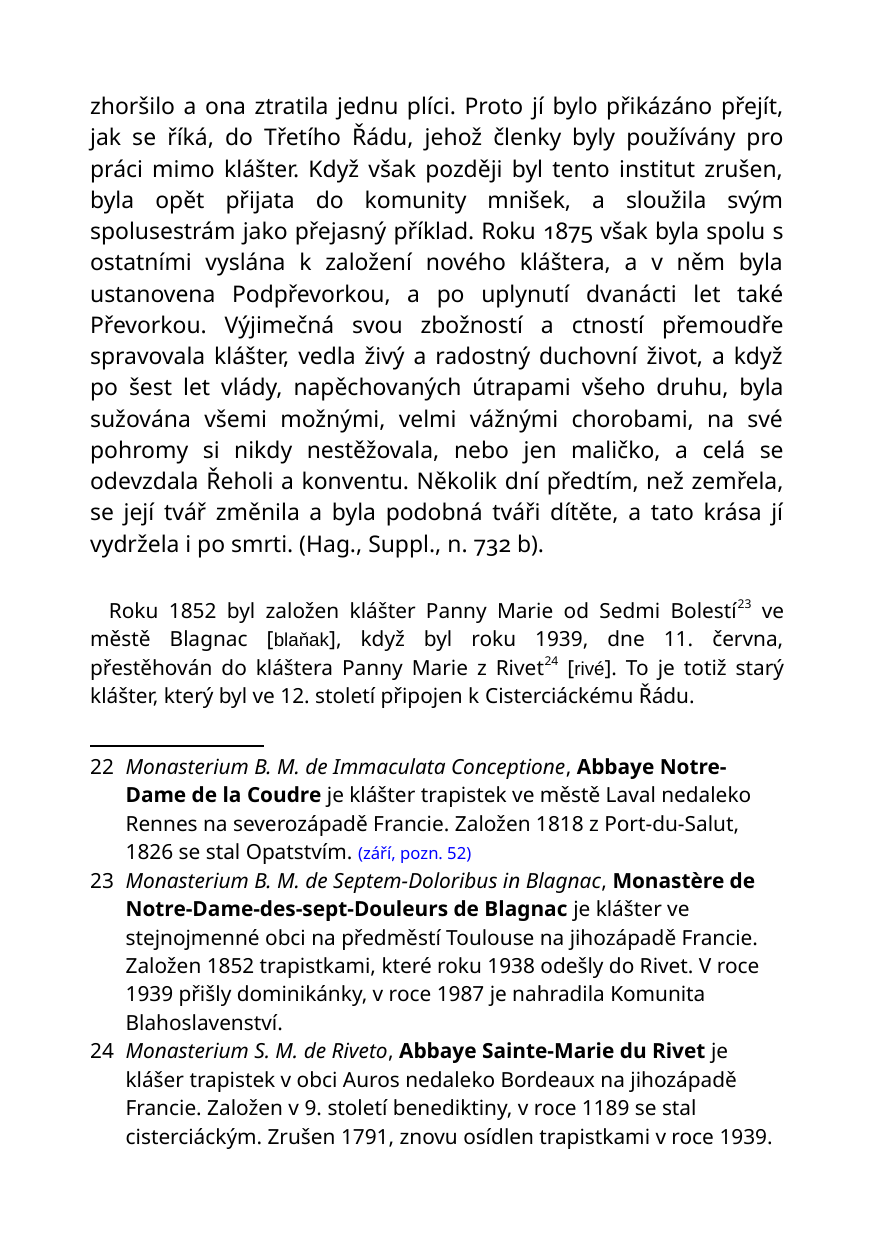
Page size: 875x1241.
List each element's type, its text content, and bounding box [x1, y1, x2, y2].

text zhoršilo a ona ztratila jednu plíci. Proto jí bylo přikázáno přejít, jak se říká, do Třetího Řádu, jehož členky byly používány pro práci mimo klášter. Když však později byl tento institut zrušen, byla opět přijata do komunity mnišek, a sloužila svým spolusestrám jako přejasný příklad. Roku 1875 však byla spolu s ostatními vyslána k založení nového kláštera, a v něm byla ustanovena Podpřevorkou, a po uplynutí dvanácti let také Převorkou. Výjimečná svou zbožností a ctností přemoudře spravovala klášter, vedla živý a radostný duchovní život, a když po šest let vlády, napěchovaných útrapami všeho druhu, byla sužována všemi možnými, velmi vážnými chorobami, na své pohromy si nikdy nestěžovala, nebo jen maličko, a celá se odevzdala Řeholi a konventu. Několik dní předtím, než zemřela, se její tvář změnila a byla podobná tváři dítěte, a tato krása jí vydržela i po smrti. (Hag., Suppl., n. 732 b). [90, 90, 784, 559]
text Monasterium B. M. de Immaculata Conceptione, Abbaye Notre-Dame de la Coudre je klášter trapistek ve městě Laval nedaleko Rennes na severozápadě Francie. Založen 1818 z Port-du-Salut, 1826 se stal Opatstvím. (září, pozn. 52) [90, 752, 784, 866]
text Monasterium S. M. de Riveto, Abbaye Sainte-Marie du Rivet je klášer trapistek v obci Auros nedaleko Bordeaux na jihozápadě Francie. Založen v 9. století benediktiny, v roce 1189 se stal cisterciáckým. Zrušen 1791, znovu osídlen trapistkami v roce 1939. [90, 1036, 784, 1150]
text Roku 1852 byl založen klášter Panny Marie od Sedmi Bolestí ve městě Blagnac [blaňak], když byl roku 1939, dne 11. června, přestěhován do kláštera Panny Marie z Rivet [rivé]. To je totiž starý klášter, který byl ve 12. století připojen k Cisterciáckému Řádu. [90, 596, 784, 710]
text Monasterium B. M. de Septem-Doloribus in Blagnac, Monastère de Notre-Dame-des-sept-Douleurs de Blagnac je klášter ve stejnojmenné obci na předměstí Toulouse na jihozápadě Francie. Založen 1852 trapistkami, které roku 1938 odešly do Rivet. V roce 1939 přišly dominikánky, v roce 1987 je nahradila Komunita Blahoslavenství. [90, 866, 784, 1036]
